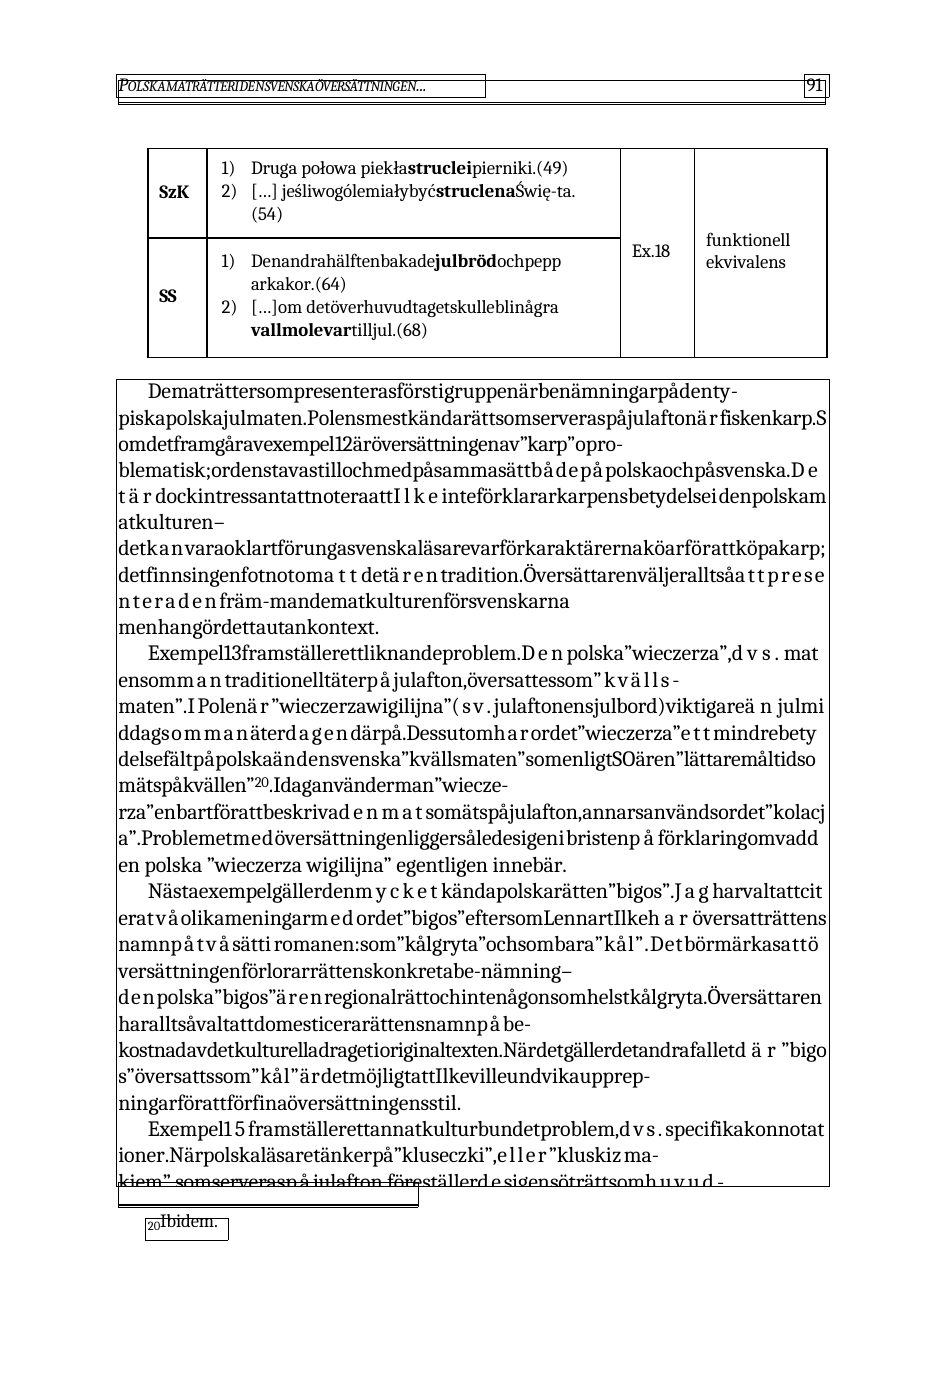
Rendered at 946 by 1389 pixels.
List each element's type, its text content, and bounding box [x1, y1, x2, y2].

text vallmolevartilljul.(68) [251, 319, 620, 341]
text 20Ibidem. [148, 1219, 228, 1239]
text SzK [159, 181, 206, 203]
list […]om detöverhuvudtagetskulleblinågra [221, 296, 620, 318]
text Exempel15framställerettannatkulturbundetproblem,dvs.specifikakonnotationer.Närpolskaläsaretänkerpå”kluseczki”,eller”kluskizma-kiem”,somserveraspåjulafton,föreställerdesigensöträttsomhuvud- [118, 1117, 828, 1186]
text Dematrättersompresenterasförstigruppenärbenämningarpådenty-piskapolskajulmaten.Polensmestkändarättsomserveraspåjulaftonärfiskenkarp.Somdetframgåravexempel12äröversättningenav”karp”opro-blematisk;ordenstavastillochmedpåsammasättbådepåpolskaochpåsvenska.DetärdockintressantattnoteraattIlkeinteförklararkarpensbetydelseidenpolskamatkulturen–detkanvaraoklartförungasvenskaläsarevarförkaraktärernaköarförattköpakarp;detfinnsingenfotnotomattdetärentradition.Översättarenväljeralltsåattpresenteradenfräm-mandematkulturenförsvenskarna menhangördettautankontext. [118, 380, 828, 640]
text Exempel13framställerettliknandeproblem.Denpolska”wieczerza”,dvs.matensommantraditionelltäterpåjulafton,översattessom”kvälls-maten”.IPolenär”wieczerzawigilijna”(sv.julaftonensjulbord)viktigareänjulmiddagsommanäterdagendärpå.Dessutomharordet”wieczerza”ettmindrebetydelsefältpåpolskaändensvenska”kvällsmaten”somenligtSOären”lättaremåltidsomätspåkvällen”20.Idaganvänderman”wiecze-rza”enbartförattbeskrivadenmatsomätspåjulafton,annarsanvändsordet”kolacja”.Problemetmedöversättningenliggersåledesigenibristenpåförklaringomvadden polska ”wieczerza wigilijna” egentligen innebär. [118, 641, 828, 878]
text 91 [806, 75, 829, 96]
text Ex.18 [632, 241, 694, 262]
text Nästaexempelgällerdenmycketkändapolskarätten”bigos”.Jagharvaltattciteratvåolikameningarmedordet”bigos”eftersomLennartIlkeharöversatträttensnamnpåtvåsättiromanen:som”kålgryta”ochsombara”kål”.Detbörmärkasattöversättningenförlorarrättenskonkretabe-nämning–denpolska”bigos”ärenregionalrättochintenågonsomhelstkålgryta.Översättarenharalltsåvaltattdomesticerarättensnamnpåbe-kostnadavdetkulturelladragetioriginaltexten.Närdetgällerdetandrafalletdär”bigos”översattssom”kål”ärdetmöjligtattIlkevilleundvikaupprep-ningarförattförfinaöversättningensstil. [118, 879, 828, 1116]
text SS [159, 286, 206, 307]
list Druga połowa piekłastrucleipierniki.(49) [221, 158, 620, 179]
text [118, 75, 485, 80]
list Denandrahälftenbakadejulbrödochpepparkakor.(64) [221, 250, 562, 295]
text POLSKAMATRÄTTERIDENSVENSKAÖVERSÄTTNINGEN... [119, 81, 485, 96]
text funktionellekvivalens [706, 229, 798, 273]
list […] jeśliwogólemiałybyćstruclenaŚwię-ta.(54) [221, 181, 599, 225]
